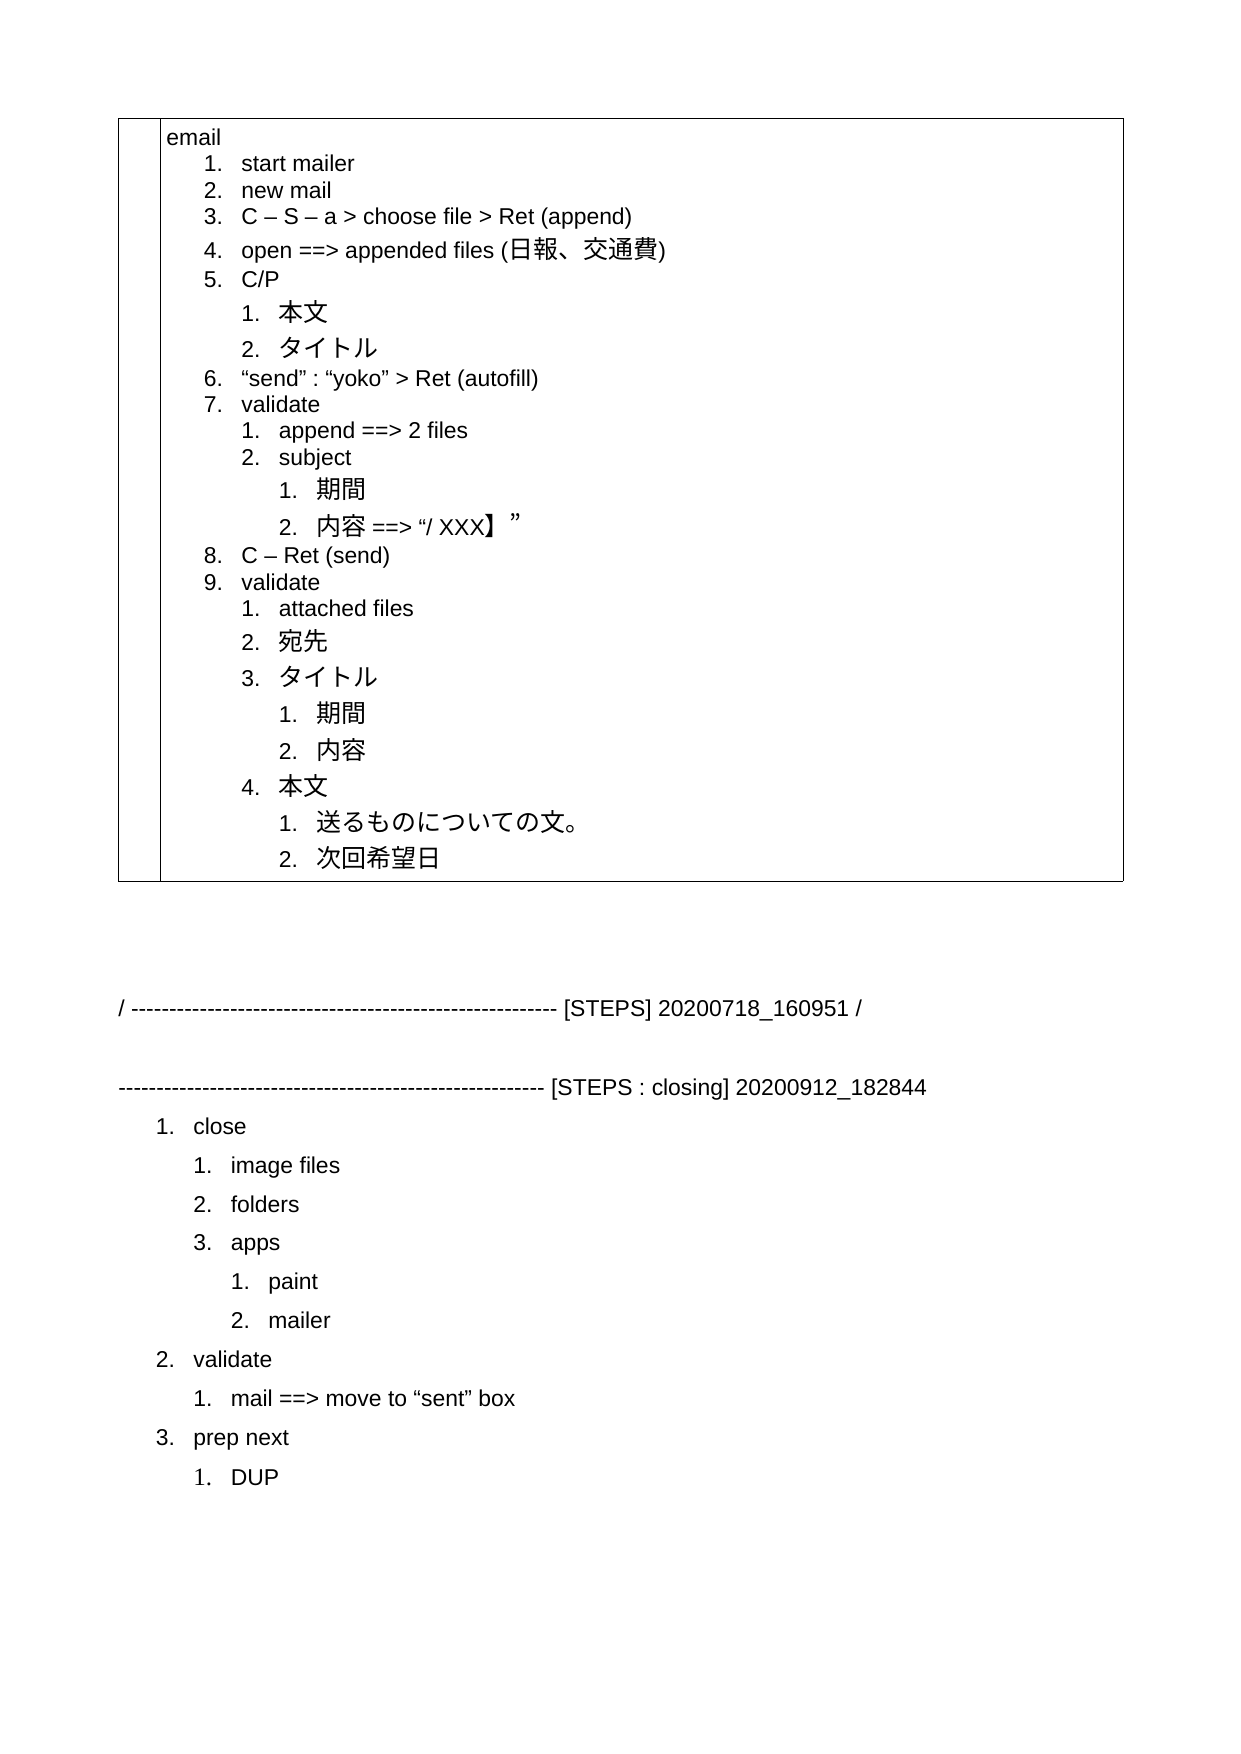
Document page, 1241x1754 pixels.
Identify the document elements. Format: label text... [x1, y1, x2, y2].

list mail ==> move to “sent” box [193, 1385, 1122, 1411]
list paint [231, 1268, 1122, 1294]
table_cell email start mailer new mail C – S – a > choose file > Ret (append) open ==> appended files (日報、交通費) C/P 本文 タイトル “send” : “yoko” > Ret (autofill) validate append ==> 2 files subject 期間 内容 ==> “/ XXX】” C – Ret (send) validate attached files 宛先 タイトル 期間 内容 本文 送るものについての文。 次回希望日 [161, 119, 1123, 881]
list DUP [193, 1462, 1122, 1520]
list close [156, 1113, 1122, 1139]
list validate [156, 1346, 1122, 1372]
text / -------------------------------------------------------- [STEPS] 20200718_160951 / [118, 995, 1122, 1021]
text -------------------------------------------------------- [STEPS : closing] 20200912_182844 [118, 1074, 1122, 1100]
list mailer [231, 1307, 1122, 1333]
list prep next [156, 1424, 1122, 1450]
table_cell [119, 119, 160, 881]
list folders [193, 1191, 1122, 1217]
list image files [193, 1152, 1122, 1178]
list apps [193, 1229, 1122, 1256]
